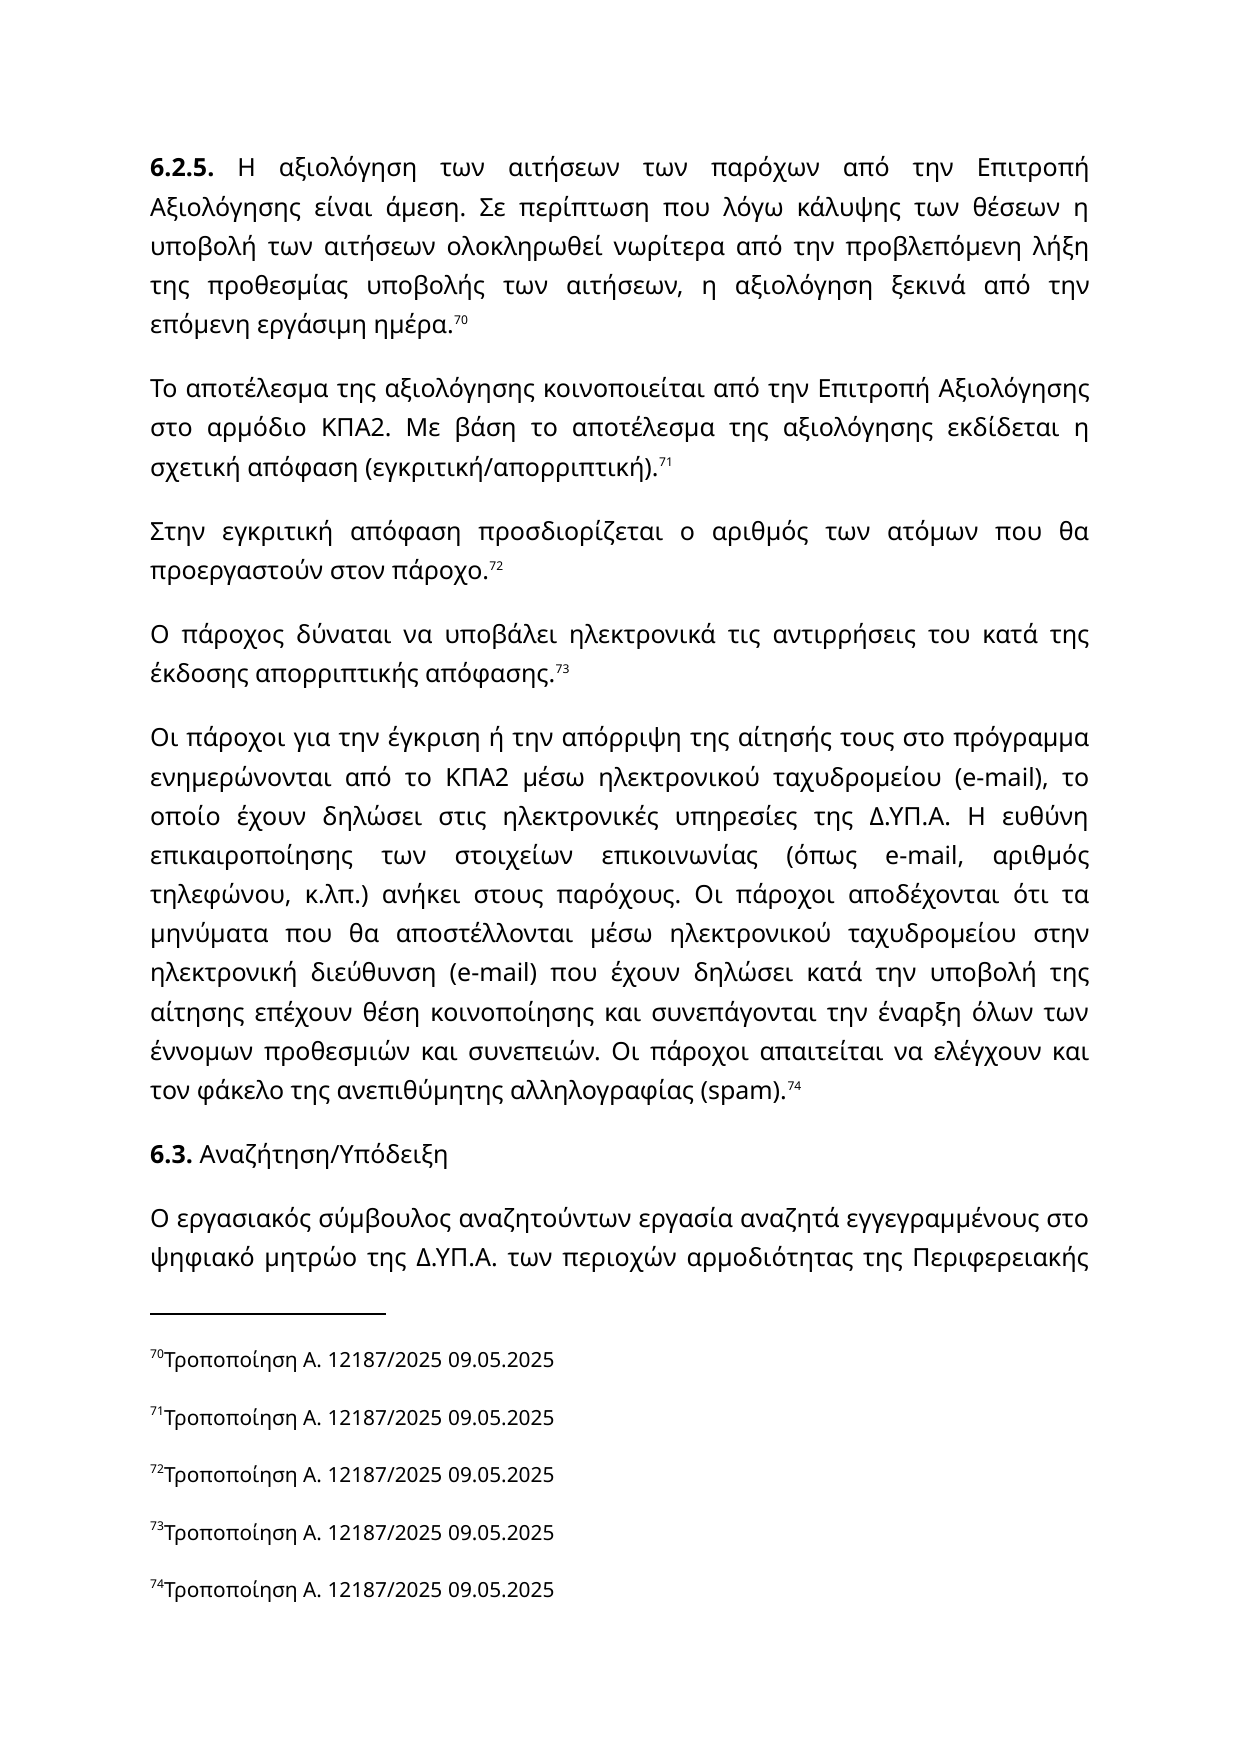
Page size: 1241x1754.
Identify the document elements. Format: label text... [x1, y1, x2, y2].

text Τροποποίηση A. 12187/2025 09.05.2025 [150, 1518, 1090, 1546]
text 6.3. Αναζήτηση/Υπόδειξη [150, 1137, 1090, 1171]
text 6.2.5. Η αξιολόγηση των αιτήσεων των παρόχων από την Επιτροπή Αξιολόγησης είναι άμεση. Σε περίπτωση που λόγω κάλυψης των θέσεων η υποβολή των αιτήσεων ολοκληρωθεί νωρίτερα από την προβλεπόμενη λήξη της προθεσμίας υποβολής των αιτήσεων, η αξιολόγηση ξεκινά από την επόμενη εργάσιμη ημέρα. [150, 150, 1090, 341]
text Ο πάροχος δύναται να υποβάλει ηλεκτρονικά τις αντιρρήσεις του κατά της έκδοσης απορριπτικής απόφασης. [150, 617, 1090, 690]
text Τροποποίηση A. 12187/2025 09.05.2025 [150, 1576, 1090, 1604]
text Οι πάροχοι για την έγκριση ή την απόρριψη της αίτησής τους στο πρόγραμμα ενημερώνονται από το ΚΠΑ2 μέσω ηλεκτρονικού ταχυδρομείου (e-mail), το οποίο έχουν δηλώσει στις ηλεκτρονικές υπηρεσίες της Δ.ΥΠ.Α. Η ευθύνη επικαιροποίησης των στοιχείων επικοινωνίας (όπως e-mail, αριθμός τηλεφώνου, κ.λπ.) ανήκει στους παρόχους. Οι πάροχοι αποδέχονται ότι τα μηνύματα που θα αποστέλλονται μέσω ηλεκτρονικού ταχυδρομείου στην ηλεκτρονική διεύθυνση (e-mail) που έχουν δηλώσει κατά την υποβολή της αίτησης επέχουν θέση κοινοποίησης και συνεπάγονται την έναρξη όλων των έννομων προθεσμιών και συνεπειών. Οι πάροχοι απαιτείται να ελέγχουν και τον φάκελο της ανεπιθύμητης αλληλογραφίας (spam). [150, 720, 1090, 1107]
text Στην εγκριτική απόφαση προσδιορίζεται ο αριθμός των ατόμων που θα προεργαστούν στον πάροχο. [150, 513, 1090, 587]
text Τροποποίηση A. 12187/2025 09.05.2025 [150, 1403, 1090, 1431]
text Ο εργασιακός σύμβουλος αναζητούντων εργασία αναζητά εγγεγραμμένους στο ψηφιακό μητρώο της Δ.ΥΠ.Α. των περιοχών αρμοδιότητας της Περιφερειακής [150, 1201, 1090, 1274]
text Τροποποίηση A. 12187/2025 09.05.2025 [150, 1460, 1090, 1489]
text Τροποποίηση A. 12187/2025 09.05.2025 [150, 1345, 1090, 1373]
text Το αποτέλεσμα της αξιολόγησης κοινοποιείται από την Επιτροπή Αξιολόγησης στο αρμόδιο ΚΠΑ2. Με βάση το αποτέλεσμα της αξιολόγησης εκδίδεται η σχετική απόφαση (εγκριτική/απορριπτική). [150, 371, 1090, 483]
